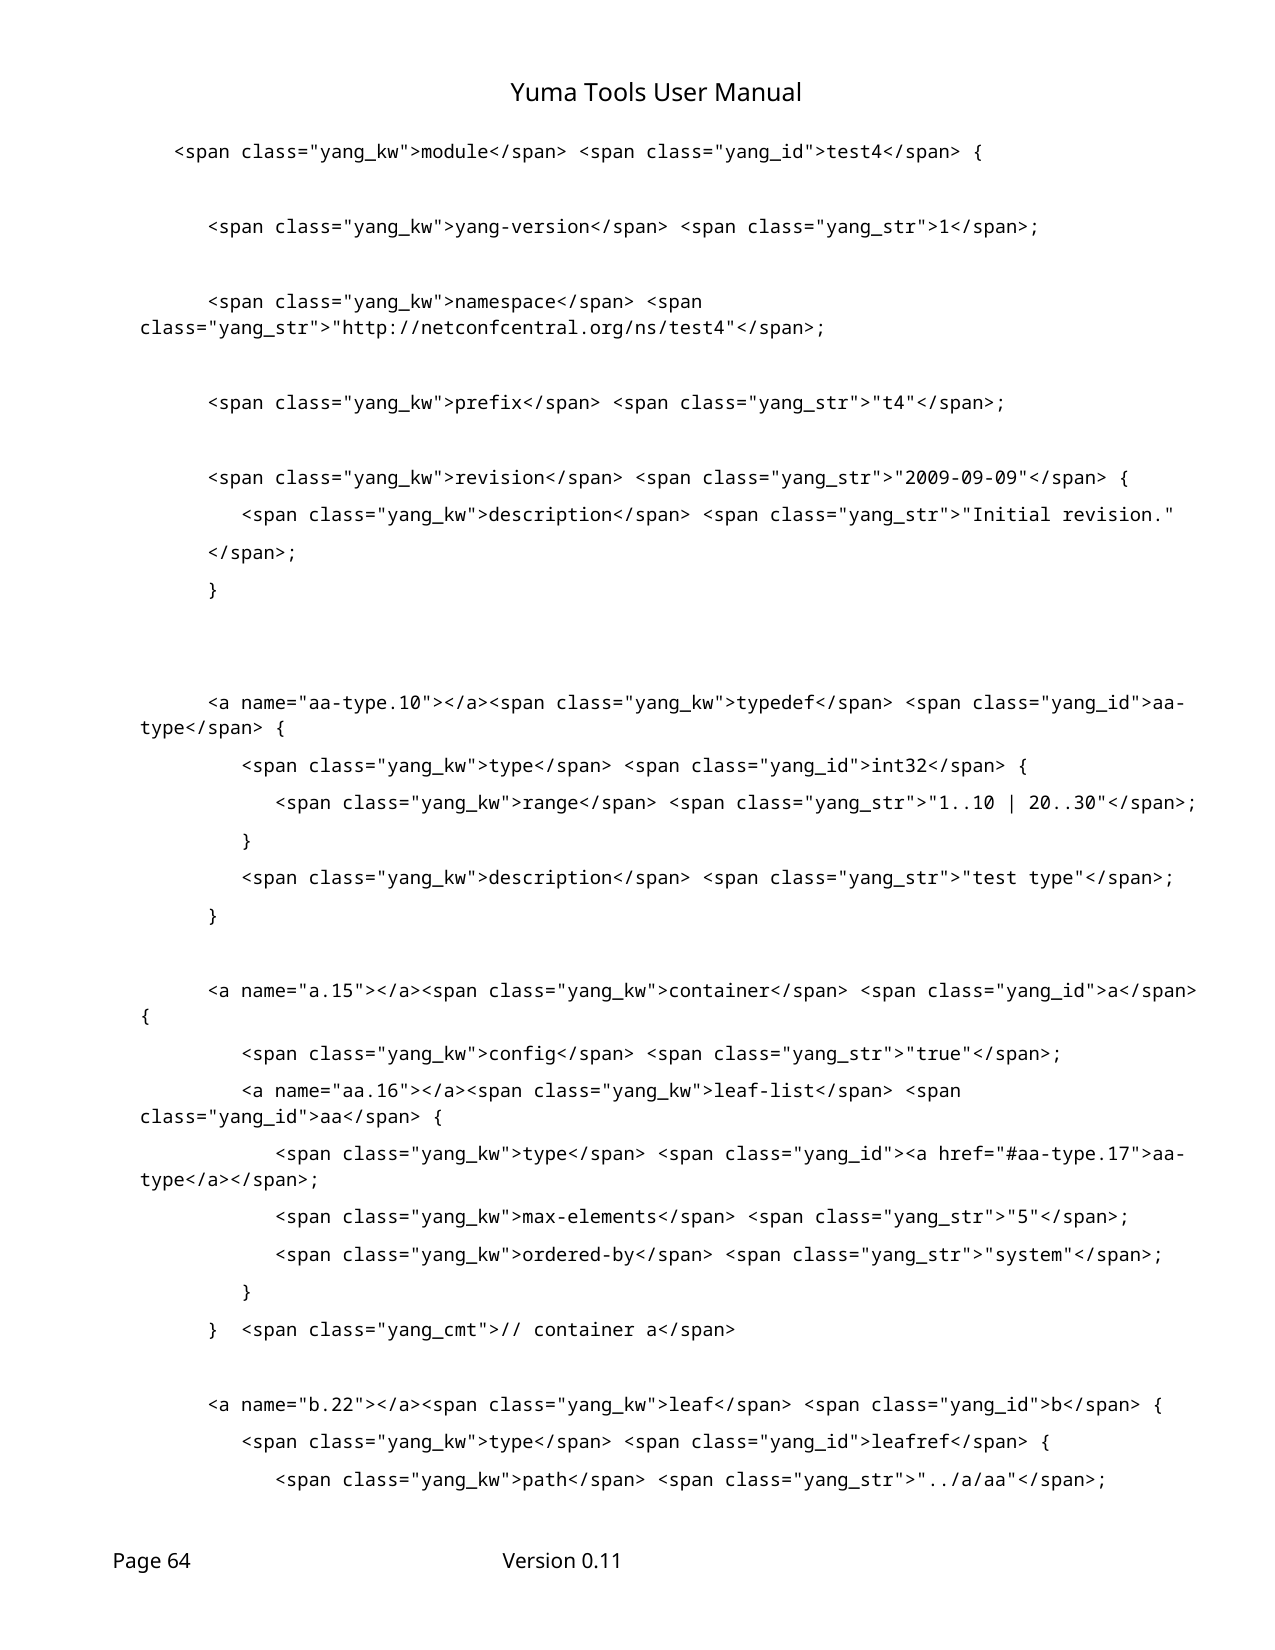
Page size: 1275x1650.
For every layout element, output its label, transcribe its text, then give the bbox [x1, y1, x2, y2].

text <a name="aa-type.10"></a><span class="yang_kw">typedef</span> <span class="yang_id">aa-type</span> { [139, 689, 1200, 740]
text } [139, 902, 1200, 928]
text <span class="yang_kw">description</span> <span class="yang_str">"test type"</span>; [139, 864, 1200, 890]
text <span class="yang_kw">path</span> <span class="yang_str">"../a/aa"</span>; [139, 1466, 1200, 1492]
text <span class="yang_kw">description</span> <span class="yang_str">"Initial revision." [139, 502, 1200, 527]
text <a name="aa.16"></a><span class="yang_kw">leaf-list</span> <span class="yang_id">aa</span> { [139, 1078, 1200, 1129]
text } [139, 827, 1200, 853]
text <span class="yang_kw">max-elements</span> <span class="yang_str">"5"</span>; [139, 1204, 1200, 1229]
text <span class="yang_kw">type</span> <span class="yang_id">leafref</span> { [139, 1429, 1200, 1454]
text } [139, 1279, 1200, 1304]
text <span class="yang_kw">ordered-by</span> <span class="yang_str">"system"</span>; [139, 1241, 1200, 1267]
text </span>; [139, 539, 1200, 564]
text <a name="a.15"></a><span class="yang_kw">container</span> <span class="yang_id">a</span> { [139, 977, 1200, 1028]
text <span class="yang_kw">range</span> <span class="yang_str">"1..10 | 20..30"</span>; [139, 789, 1200, 815]
text } [139, 577, 1200, 602]
text <span class="yang_kw">revision</span> <span class="yang_str">"2009-09-09"</span> { [139, 464, 1200, 489]
text } <span class="yang_cmt">// container a</span> [139, 1316, 1200, 1342]
text <span class="yang_kw">type</span> <span class="yang_id">int32</span> { [139, 752, 1200, 778]
text <span class="yang_kw">config</span> <span class="yang_str">"true"</span>; [139, 1040, 1200, 1066]
text <span class="yang_kw">prefix</span> <span class="yang_str">"t4"</span>; [139, 389, 1200, 414]
text <span class="yang_kw">yang-version</span> <span class="yang_str">1</span>; [139, 213, 1200, 239]
text <span class="yang_kw">type</span> <span class="yang_id"><a href="#aa-type.17">aa-type</a></span>; [139, 1141, 1200, 1192]
text <a name="b.22"></a><span class="yang_kw">leaf</span> <span class="yang_id">b</span> { [139, 1391, 1200, 1417]
text <span class="yang_kw">namespace</span> <span class="yang_str">"http://netconfcentral.org/ns/test4"</span>; [139, 288, 1200, 339]
text <span class="yang_kw">module</span> <span class="yang_id">test4</span> { [139, 138, 1200, 164]
